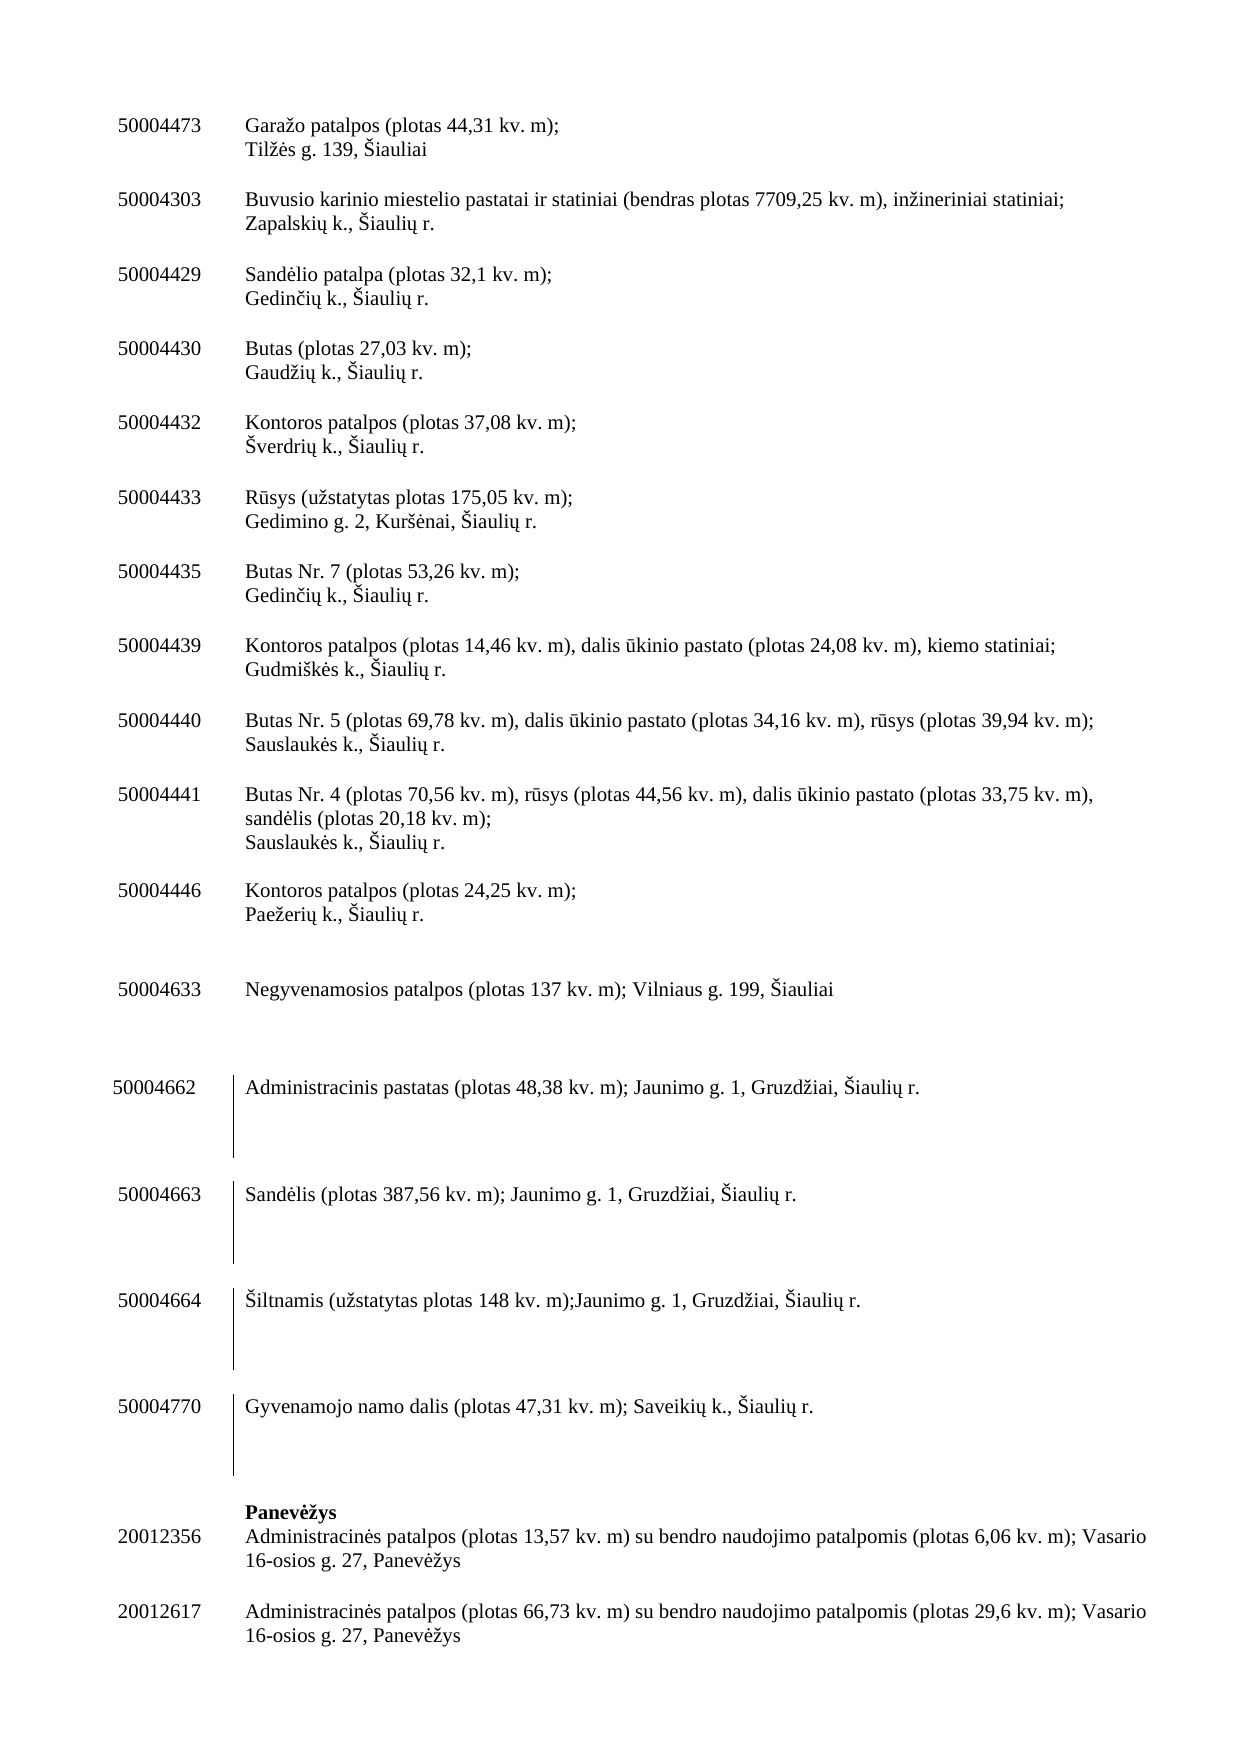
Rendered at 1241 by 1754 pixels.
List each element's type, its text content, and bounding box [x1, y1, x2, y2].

table_cell [1189, 485, 1193, 535]
table_cell [101, 1264, 1198, 1288]
table_cell Sandėlis (plotas 387,56 kv. m); Jaunimo g. 1, Gruzdžiai, Šiaulių r. [234, 1181, 1179, 1264]
table_cell 50004446 [101, 878, 234, 929]
table_cell [1179, 336, 1184, 386]
table_cell Rūsys (užstatytas plotas 175,05 kv. m); Gedimino g. 2, Kuršėnai, Šiaulių r. [234, 485, 1129, 535]
table_cell 50004440 [101, 708, 234, 758]
table_cell [1184, 410, 1189, 461]
table_cell 50004662 [101, 1075, 233, 1157]
table_cell [101, 1051, 1198, 1075]
table_cell [1193, 1181, 1198, 1264]
table_cell Sandėlio patalpa (plotas 32,1 kv. m); Gedinčių k., Šiaulių r. [234, 261, 1129, 312]
table_cell [1179, 1599, 1184, 1649]
table_cell [1175, 113, 1179, 163]
table_cell [1129, 336, 1174, 386]
table_cell [1193, 559, 1198, 609]
table_cell Kontoros patalpos (plotas 14,46 kv. m), dalis ūkinio pastato (plotas 24,08 kv. m), kiemo statiniai; Gudmiškės k., Šiaulių r. [234, 633, 1129, 684]
table_cell [1175, 410, 1179, 461]
table_cell [1175, 708, 1179, 758]
table_cell [1179, 633, 1184, 684]
table_cell [1179, 1075, 1184, 1157]
table_cell [1179, 782, 1184, 854]
table_cell Butas Nr. 4 (plotas 70,56 kv. m), rūsys (plotas 44,56 kv. m), dalis ūkinio pastato (plotas 33,75 kv. m), sandėlis (plotas 20,18 kv. m); Sauslaukės k., Šiaulių r. [234, 782, 1129, 854]
table_cell Panevėžys [234, 1500, 1198, 1524]
table_cell [1129, 782, 1174, 854]
table_cell [1193, 977, 1198, 1027]
table_cell [1184, 559, 1189, 609]
table_cell [1179, 1288, 1184, 1370]
table_cell [101, 1500, 234, 1524]
table_cell [101, 163, 1198, 187]
table_cell [1129, 977, 1174, 1027]
table_cell [101, 758, 1198, 782]
table_cell [1184, 633, 1189, 684]
table_cell [1129, 485, 1174, 535]
table_cell [1184, 485, 1189, 535]
table_cell Administracinis pastatas (plotas 48,38 kv. m); Jaunimo g. 1, Gruzdžiai, Šiaulių r. [234, 1075, 1179, 1157]
table_cell Garažo patalpos (plotas 44,31 kv. m); Tilžės g. 139, Šiauliai [234, 113, 1129, 163]
table_cell 20012617 [101, 1599, 234, 1649]
table_cell [101, 386, 1198, 410]
table_cell [1129, 410, 1174, 461]
table_cell [1193, 261, 1198, 312]
table_cell [1184, 336, 1189, 386]
table_cell Buvusio karinio miestelio pastatai ir statiniai (bendras plotas 7709,25 kv. m), inžineriniai statiniai; Zapalskių k., Šiaulių r. [234, 187, 1129, 237]
table_cell [234, 1476, 1198, 1500]
table_cell [1129, 708, 1174, 758]
table_cell [1189, 1394, 1193, 1476]
table_cell [1179, 708, 1184, 758]
table_cell [1175, 559, 1179, 609]
table_cell [1129, 187, 1174, 237]
table_cell [1179, 977, 1184, 1027]
table_cell [1179, 878, 1184, 929]
table_cell [1184, 977, 1189, 1027]
table_cell [101, 1575, 1198, 1599]
table_cell [1129, 261, 1174, 312]
table_cell 50004429 [101, 261, 234, 312]
table_cell 50004439 [101, 633, 234, 684]
table_cell [101, 238, 1198, 261]
table_cell Gyvenamojo namo dalis (plotas 47,31 kv. m); Saveikių k., Šiaulių r. [234, 1394, 1179, 1476]
table_cell [1193, 1288, 1198, 1370]
table_cell [1179, 410, 1184, 461]
table_cell 50004770 [101, 1394, 233, 1476]
table_cell [1189, 1524, 1193, 1574]
table_cell Kontoros patalpos (plotas 37,08 kv. m); Šverdrių k., Šiaulių r. [234, 410, 1129, 461]
table_cell [1175, 878, 1179, 929]
table_cell [1184, 1524, 1189, 1574]
table_cell [1189, 113, 1193, 163]
table_cell [1193, 708, 1198, 758]
table_cell [1193, 878, 1198, 929]
table_cell [1184, 1181, 1189, 1264]
table_cell [1184, 1075, 1189, 1157]
table_cell [1189, 559, 1193, 609]
table_cell [1184, 261, 1189, 312]
table_cell [1193, 633, 1198, 684]
table_cell [1175, 977, 1179, 1027]
table_cell 50004441 [101, 782, 234, 854]
table_cell [1129, 633, 1174, 684]
table_cell [101, 89, 1198, 113]
table_cell [101, 1476, 234, 1500]
table_cell [1179, 261, 1184, 312]
table_cell [1193, 782, 1198, 854]
table_cell [1184, 187, 1189, 237]
table_cell [1184, 782, 1189, 854]
table_cell 50004664 [101, 1288, 233, 1370]
table_cell 50004430 [101, 336, 234, 386]
table_cell 50004303 [101, 187, 234, 237]
table_cell [1184, 1599, 1189, 1649]
table_cell [1193, 485, 1198, 535]
table_cell [1189, 1599, 1193, 1649]
table_cell [1189, 633, 1193, 684]
table_cell [1184, 113, 1189, 163]
table_cell [1193, 336, 1198, 386]
table_cell [101, 953, 1198, 977]
table_cell [1189, 336, 1193, 386]
table_cell [1193, 187, 1198, 237]
table_cell [1129, 559, 1174, 609]
table_cell [1175, 1599, 1179, 1649]
table_cell [1129, 113, 1174, 163]
table_cell [1189, 261, 1193, 312]
table_cell [1193, 1075, 1198, 1157]
table_cell [101, 1370, 1198, 1394]
table_cell [101, 684, 1198, 708]
table_cell [101, 535, 1198, 559]
table_cell Administracinės patalpos (plotas 13,57 kv. m) su bendro naudojimo patalpomis (plotas 6,06 kv. m); Vasario 16-osios g. 27, Panevėžys [234, 1524, 1174, 1574]
table_cell Negyvenamosios patalpos (plotas 137 kv. m); Vilniaus g. 199, Šiauliai [234, 977, 1129, 1027]
table_cell 50004663 [101, 1181, 233, 1264]
table_cell [1189, 708, 1193, 758]
table_cell [1175, 336, 1179, 386]
table_cell 50004633 [101, 977, 234, 1027]
table_cell [1175, 782, 1179, 854]
table_cell [101, 1027, 1198, 1051]
table_cell [101, 609, 1198, 633]
table_cell [1189, 878, 1193, 929]
table_cell [1175, 187, 1179, 237]
table_cell Kontoros patalpos (plotas 24,25 kv. m); Paežerių k., Šiaulių r. [234, 878, 1129, 929]
table_cell [1184, 878, 1189, 929]
table_cell [1129, 878, 1174, 929]
table_cell [1184, 1288, 1189, 1370]
table_cell [1179, 559, 1184, 609]
table_cell [1189, 410, 1193, 461]
table_cell [1179, 187, 1184, 237]
table_cell [1193, 113, 1198, 163]
table_cell [101, 312, 1198, 336]
table_cell [1184, 708, 1189, 758]
table_cell [1184, 1394, 1189, 1476]
table_cell [1189, 782, 1193, 854]
table_cell 50004435 [101, 559, 234, 609]
table_cell [101, 929, 1198, 953]
table_cell 50004432 [101, 410, 234, 461]
table_cell Butas (plotas 27,03 kv. m); Gaudžių k., Šiaulių r. [234, 336, 1129, 386]
table_cell [101, 854, 1198, 878]
table_cell [1175, 1524, 1179, 1574]
table_cell [1175, 633, 1179, 684]
table_cell [1189, 977, 1193, 1027]
table_cell [1193, 1394, 1198, 1476]
table_cell [1189, 1288, 1193, 1370]
table_cell [1179, 1524, 1184, 1574]
table_cell [1189, 1075, 1193, 1157]
table_cell [1175, 485, 1179, 535]
table_cell [1179, 113, 1184, 163]
table_cell Šiltnamis (užstatytas plotas 148 kv. m);Jaunimo g. 1, Gruzdžiai, Šiaulių r. [234, 1288, 1179, 1370]
table_cell [1179, 1181, 1184, 1264]
table_cell [1193, 410, 1198, 461]
table_cell 50004473 [101, 113, 234, 163]
table_cell Butas Nr. 5 (plotas 69,78 kv. m), dalis ūkinio pastato (plotas 34,16 kv. m), rūsys (plotas 39,94 kv. m); Sauslaukės k., Šiaulių r. [234, 708, 1129, 758]
table_cell 20012356 [101, 1524, 234, 1574]
table_cell [1193, 1599, 1198, 1649]
table_cell Butas Nr. 7 (plotas 53,26 kv. m); Gedinčių k., Šiaulių r. [234, 559, 1129, 609]
table_cell [101, 461, 1198, 484]
table_cell [1189, 1181, 1193, 1264]
table_cell [1193, 1524, 1198, 1574]
table_cell [101, 1158, 1198, 1181]
table_cell [1179, 485, 1184, 535]
table_cell 50004433 [101, 485, 234, 535]
table_cell [1175, 261, 1179, 312]
table_cell [1179, 1394, 1184, 1476]
table_cell [1189, 187, 1193, 237]
table_cell Administracinės patalpos (plotas 66,73 kv. m) su bendro naudojimo patalpomis (plotas 29,6 kv. m); Vasario 16-osios g. 27, Panevėžys [234, 1599, 1174, 1649]
